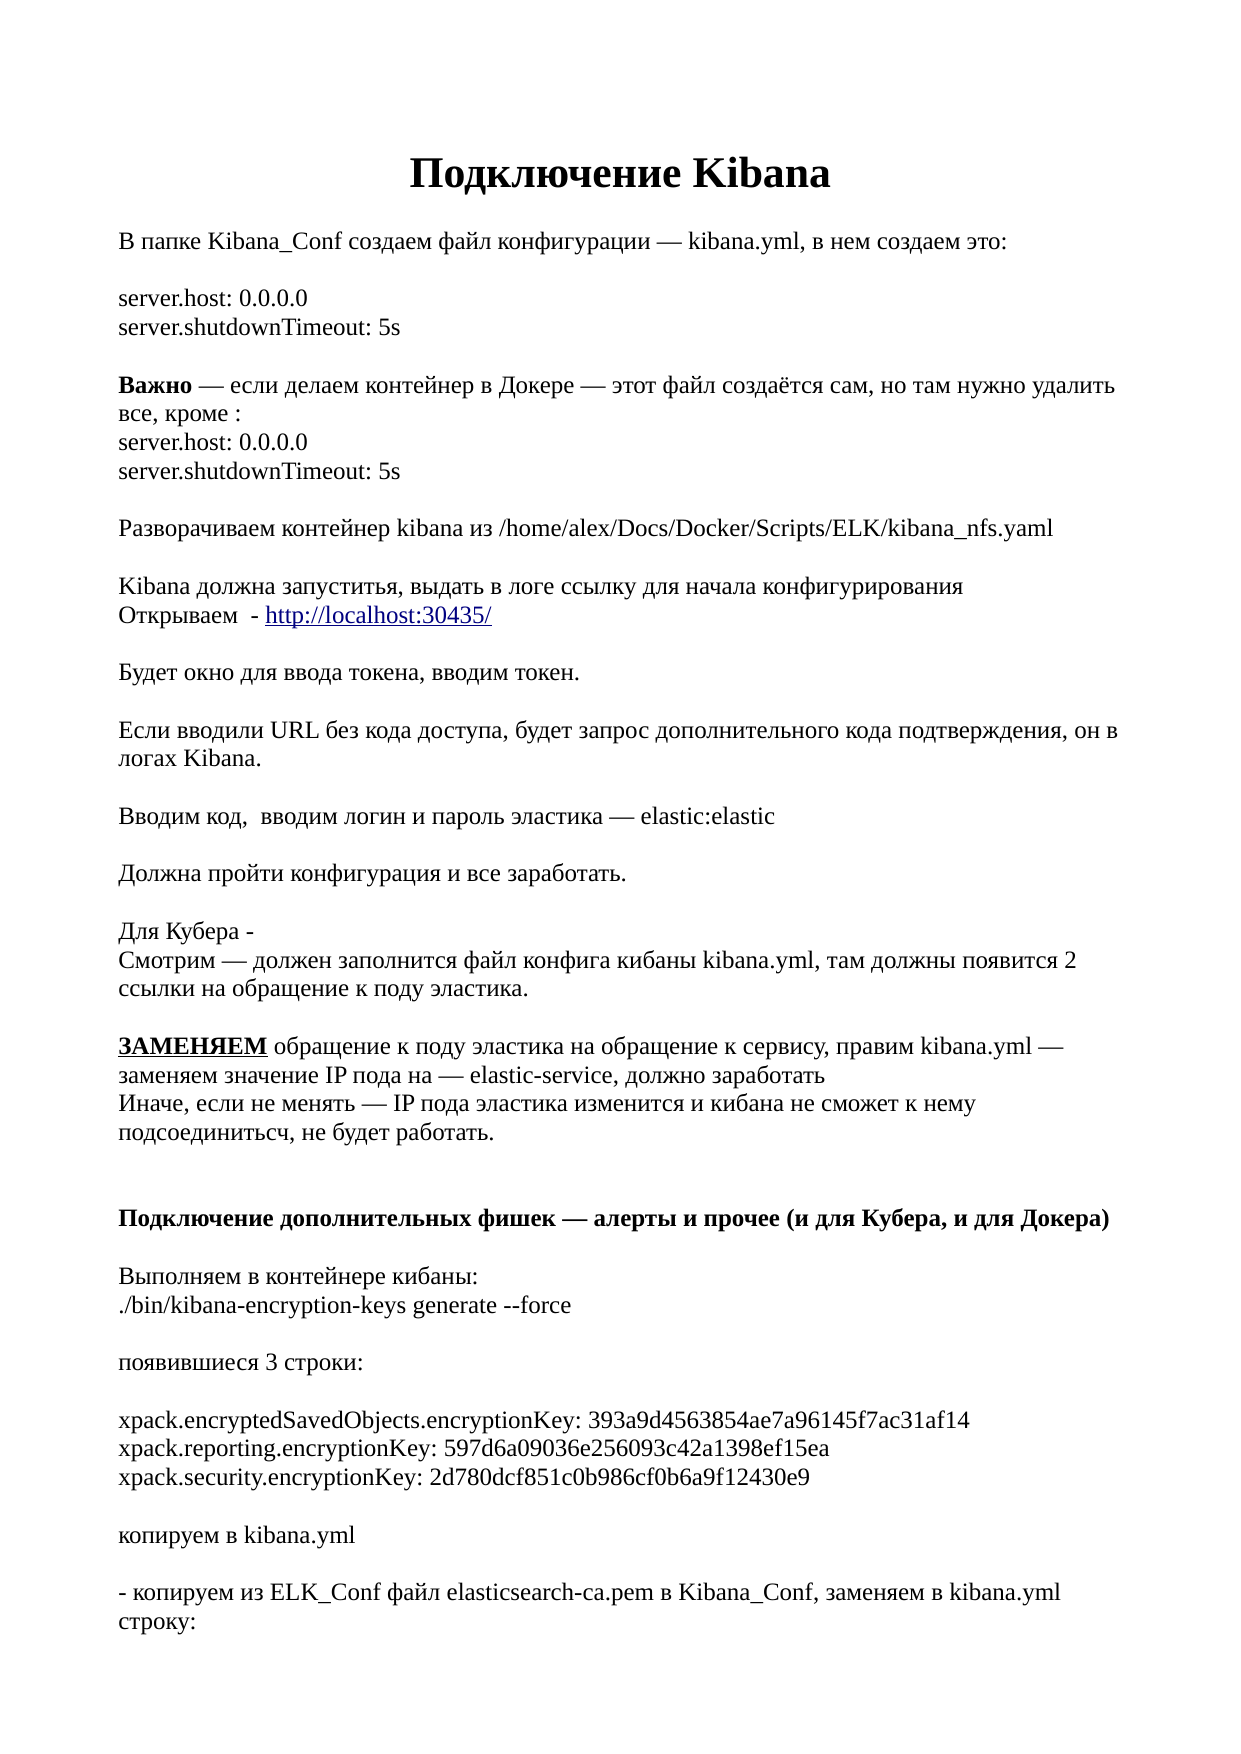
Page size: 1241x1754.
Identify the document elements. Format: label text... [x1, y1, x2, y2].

text - копируем из ELK_Conf файл elasticsearch-ca.pem в Kibana_Conf, заменяем в kibana.yml строку: [118, 1577, 1122, 1635]
text Kibana должна запуститья, выдать в логе ссылку для начала конфигурирования [118, 571, 1122, 600]
text В папке Kibana_Conf создаем файл конфигурации — kibana.yml, в нем создаем это: [118, 226, 1122, 255]
text Для Кубера - [118, 916, 1122, 945]
text Подключение дополнительных фишек — алерты и прочее (и для Кубера, и для Докера) [118, 1203, 1122, 1232]
text появившиеся 3 строки: [118, 1347, 1122, 1376]
text server.shutdownTimeout: 5s [118, 312, 1122, 341]
text Важно — если делаем контейнер в Докере — этот файл создаётся сам, но там нужно удалить все, кроме : [118, 370, 1122, 427]
text Выполняем в контейнере кибаны: [118, 1261, 1122, 1290]
text Разворачиваем контейнер kibana из /home/alex/Docs/Docker/Scripts/ELK/kibana_nfs.yaml [118, 513, 1122, 542]
text server.host: 0.0.0.0 [118, 427, 1122, 456]
text ЗАМЕНЯЕМ обращение к поду эластика на обращение к сервису, правим kibana.yml — заменяем значение IP пода на — elastic-service, должно заработать [118, 1031, 1122, 1088]
text Смотрим — должен заполнится файл конфига кибаны kibana.yml, там должны появится 2 ссылки на обращение к поду эластика. [118, 945, 1122, 1002]
text ./bin/kibana-encryption-keys generate --force [118, 1290, 1122, 1318]
text Должна пройти конфигурация и все заработать. [118, 858, 1122, 887]
text xpack.encryptedSavedObjects.encryptionKey: 393a9d4563854ae7a96145f7ac31af14 [118, 1405, 1122, 1433]
text xpack.reporting.encryptionKey: 597d6a09036e256093c42a1398ef15ea [118, 1433, 1122, 1462]
text Иначе, если не менять — IP пода эластика изменится и кибана не сможет к нему подсоединитьсч, не будет работать. [118, 1088, 1122, 1146]
text Вводим код, вводим логин и пароль эластика — elastic:elastic [118, 801, 1122, 830]
text Открываем - http://localhost:30435/ [118, 600, 1122, 628]
text Если вводили URL без кода доступа, будет запрос дополнительного кода подтверждения, он в логах Kibana. [118, 715, 1122, 772]
text копируем в kibana.yml [118, 1520, 1122, 1548]
text Подключение Kibana [118, 147, 1122, 197]
text Будет окно для ввода токена, вводим токен. [118, 657, 1122, 686]
text server.host: 0.0.0.0 [118, 283, 1122, 312]
text server.shutdownTimeout: 5s [118, 456, 1122, 485]
text xpack.security.encryptionKey: 2d780dcf851c0b986cf0b6a9f12430e9 [118, 1462, 1122, 1491]
